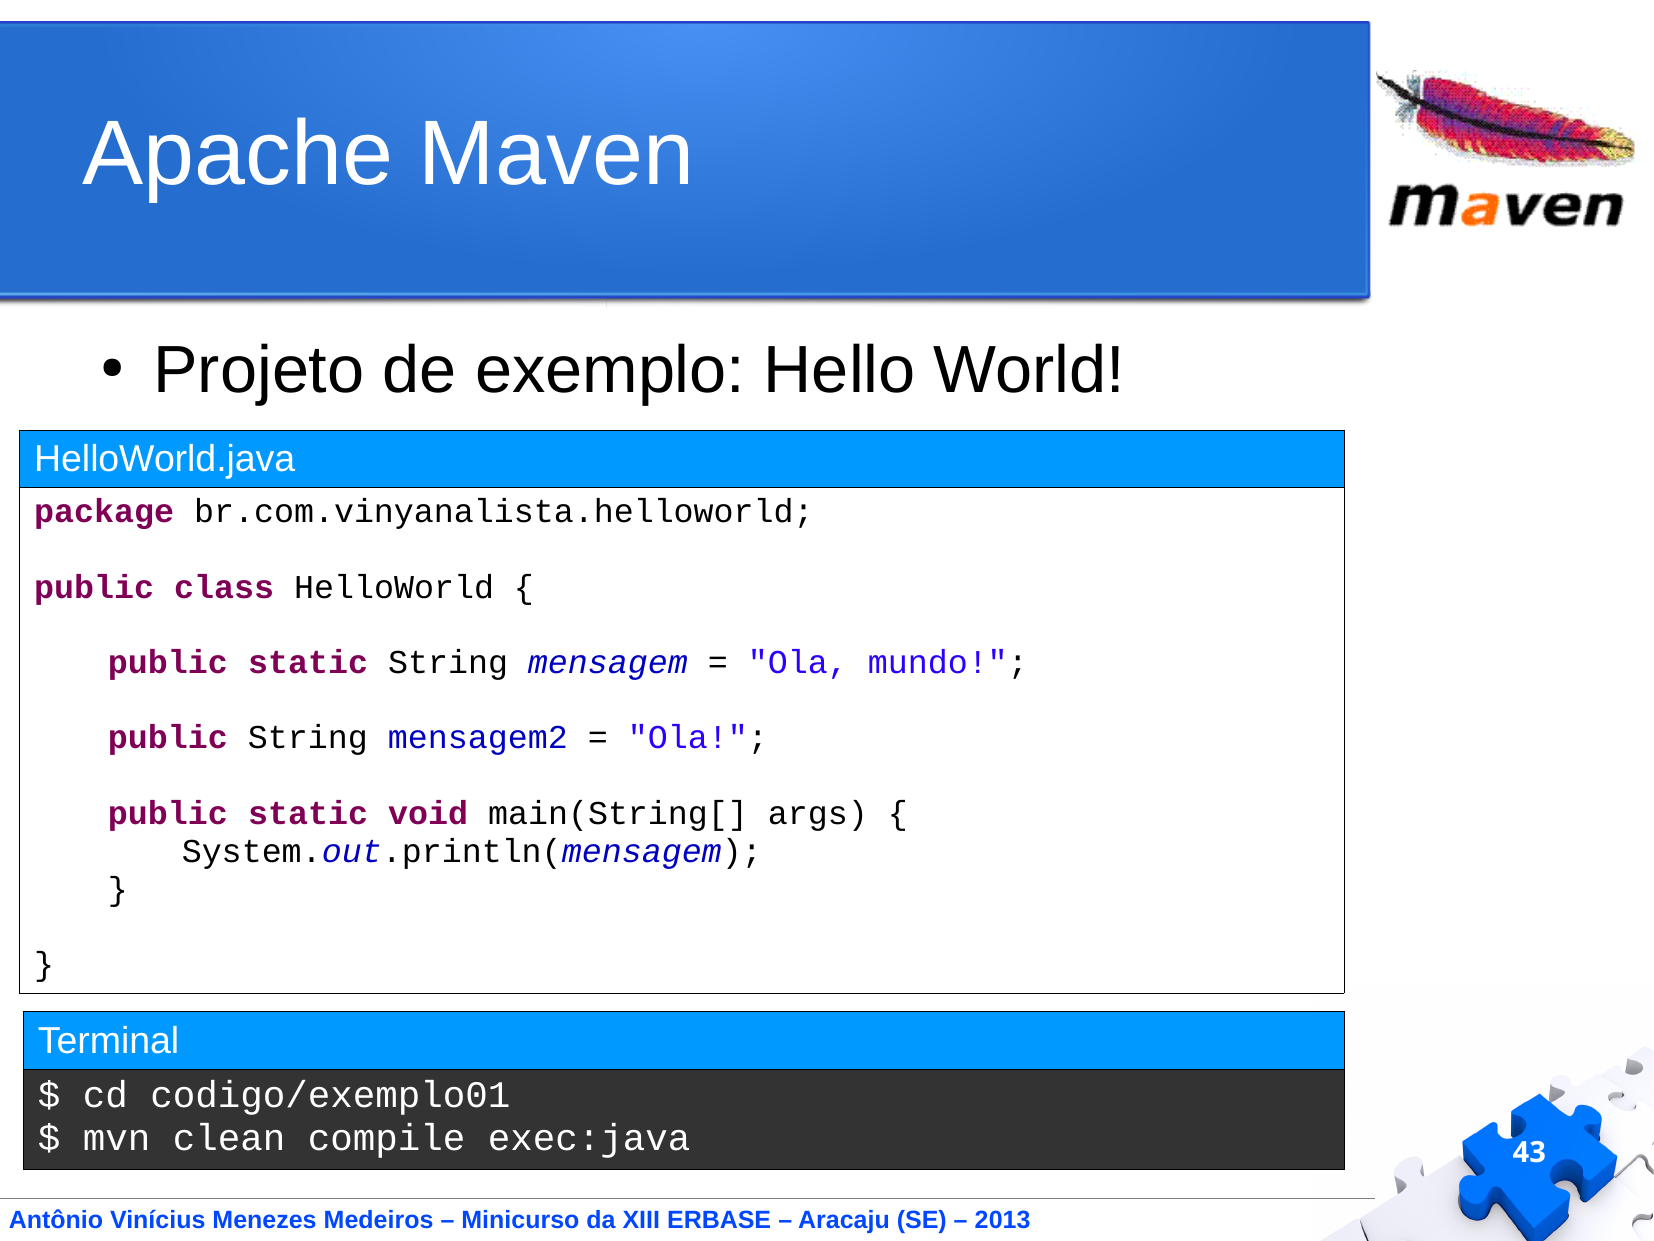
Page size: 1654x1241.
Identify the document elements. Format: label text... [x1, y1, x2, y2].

picture [1376, 70, 1643, 249]
table_header HelloWorld.java [20, 431, 1344, 487]
title Apache Maven [82, 49, 1323, 257]
table_header Terminal [24, 1012, 1344, 1069]
list Projeto de exemplo: Hello World! [82, 332, 1356, 532]
table_cell package br.com.vinyanalista.helloworld; public class HelloWorld { public static String mensagem = "Ola, mundo!"; public String mensagem2 = "Ola!"; public static void main(String[] args) { System.out.println(mensagem); } } [20, 488, 1344, 993]
picture [1311, 983, 1654, 1241]
table_cell $ cd codigo/exemplo01 $ mvn clean compile exec:java [24, 1070, 1344, 1169]
picture [0, 21, 1375, 307]
